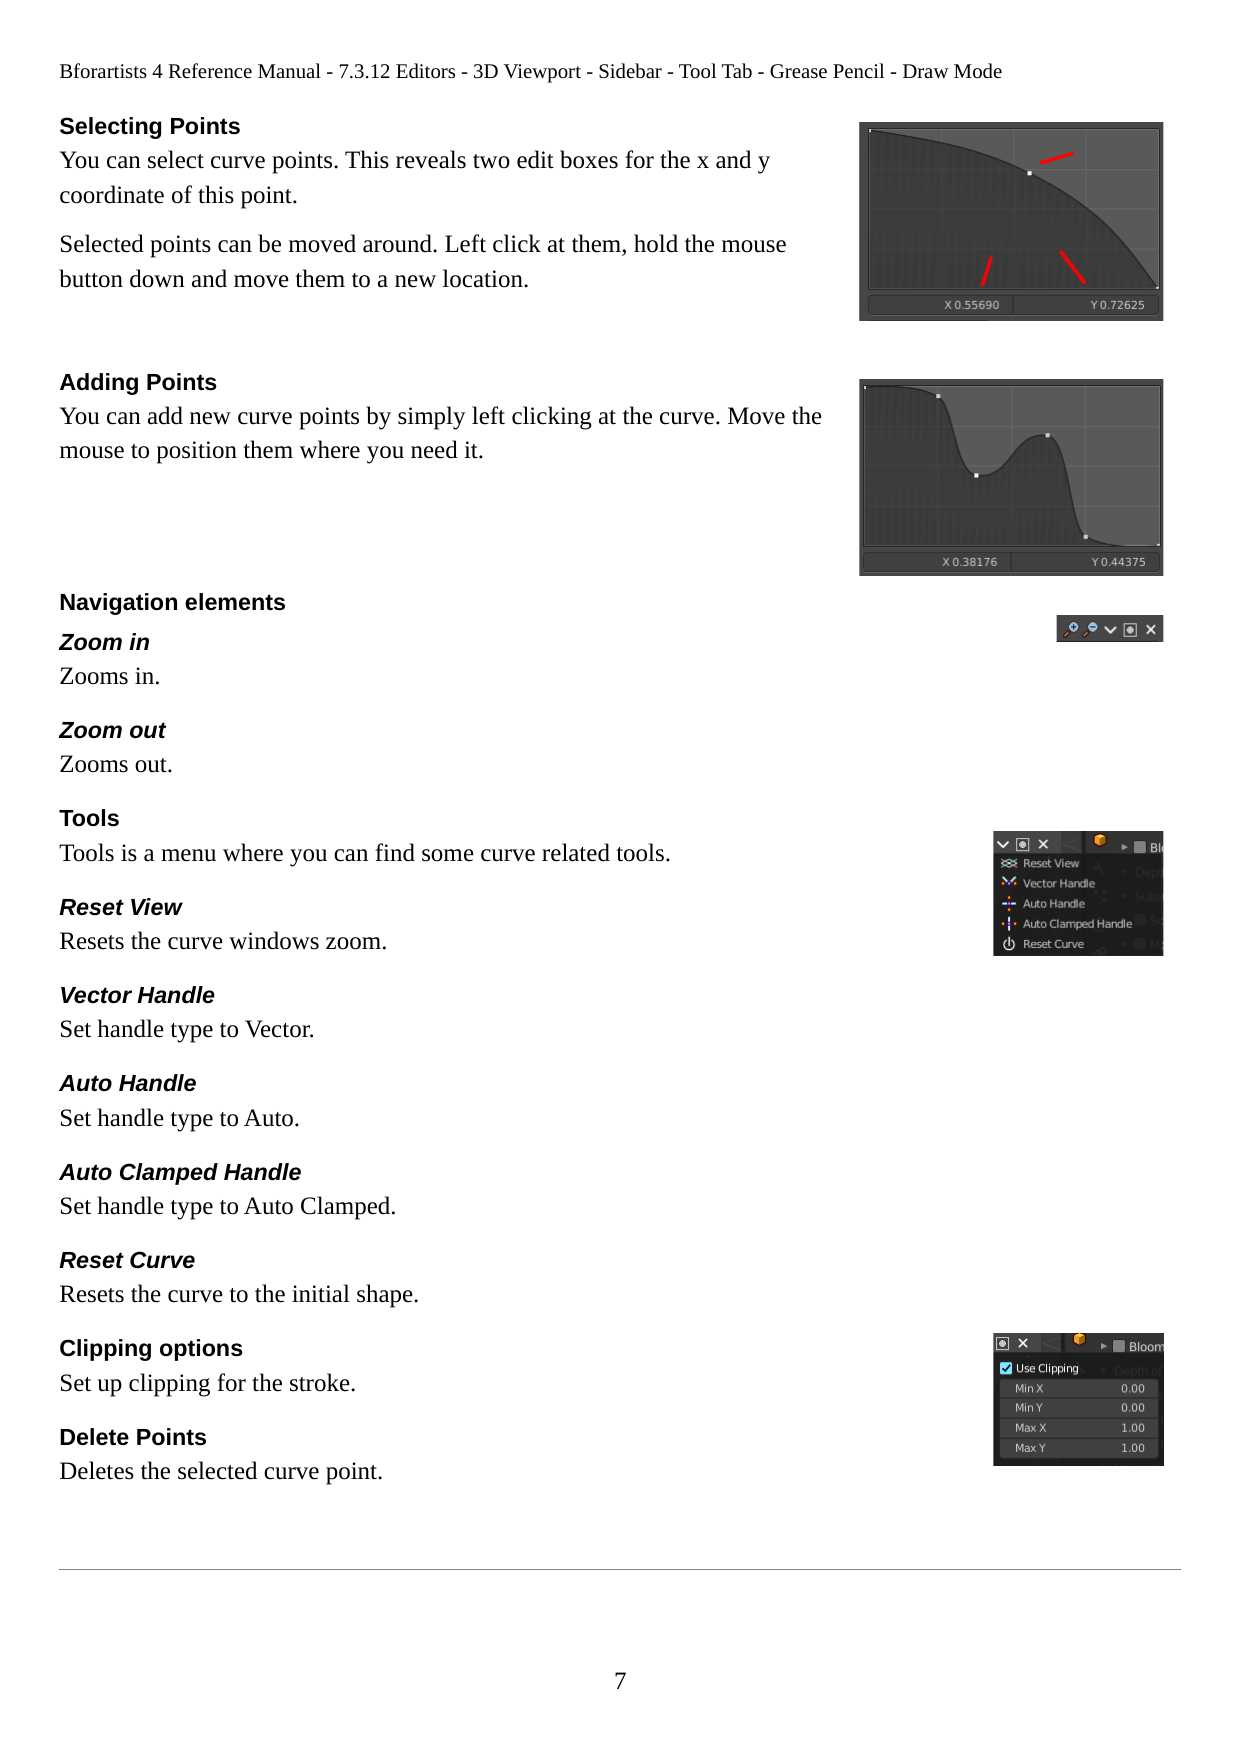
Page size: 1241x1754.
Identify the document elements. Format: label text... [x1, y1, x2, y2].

subtitle Selecting Points [59, 113, 1181, 139]
subtitle Reset Curve [59, 1247, 1181, 1273]
subtitle Auto Handle [59, 1070, 1181, 1097]
picture [859, 122, 1164, 321]
text Tools is a menu where you can find some curve related tools. [59, 838, 993, 867]
subtitle Zoom in [59, 628, 1181, 655]
text Set handle type to Auto Clamped. [59, 1191, 1181, 1220]
text Zooms out. [59, 749, 1181, 778]
text Selected points can be moved around. Left click at them, hold the mouse button down and move them to a new location. [59, 229, 859, 292]
subtitle Adding Points [59, 368, 1181, 395]
subtitle Zoom out [59, 717, 1181, 743]
text Resets the curve to the initial shape. [59, 1279, 1181, 1308]
subtitle [1164, 1335, 1181, 1362]
subtitle Delete Points [59, 1423, 993, 1450]
text Zooms in. [59, 661, 1181, 690]
text Set handle type to Auto. [59, 1103, 1181, 1132]
text You can select curve points. This reveals two edit boxes for the x and y coordinate of this point. [59, 146, 859, 209]
text Resets the curve windows zoom. [59, 926, 993, 955]
text You can add new curve points by simply left clicking at the curve. Move the mouse to position them where you need it. [59, 401, 859, 464]
text Set handle type to Vector. [59, 1014, 1181, 1043]
subtitle Vector Handle [59, 982, 1181, 1008]
picture [859, 379, 1164, 576]
subtitle Clipping options [59, 1335, 993, 1362]
subtitle Auto Clamped Handle [59, 1158, 1181, 1185]
subtitle Navigation elements [59, 589, 1181, 616]
text Deletes the selected curve point. [59, 1456, 1181, 1485]
subtitle Reset View [59, 893, 993, 920]
picture [1056, 615, 1164, 642]
picture [993, 1333, 1164, 1466]
subtitle [1164, 893, 1181, 920]
picture [993, 831, 1164, 956]
subtitle Tools [59, 805, 1181, 832]
text Set up clipping for the stroke. [59, 1368, 993, 1397]
subtitle [1164, 1423, 1181, 1450]
